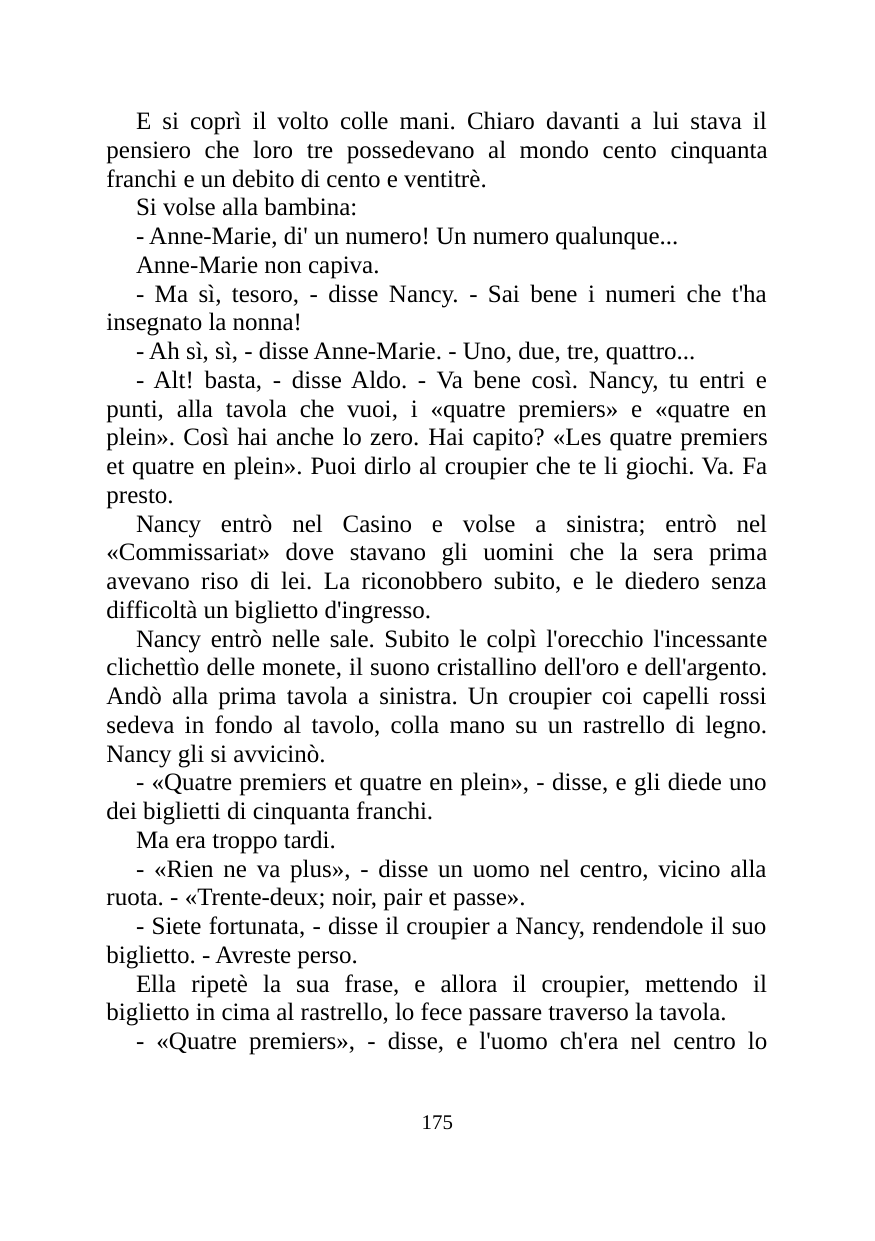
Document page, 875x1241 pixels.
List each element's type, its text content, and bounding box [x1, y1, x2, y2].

text - «Rien ne va plus», - disse un uomo nel centro, vicino alla ruota. - «Trente-deux; noir, pair et passe». [106, 854, 768, 911]
text - «Quatre premiers», - disse, e l'uomo ch'era nel centro lo [106, 1026, 768, 1055]
text - Alt! basta, - disse Aldo. - Va bene così. Nancy, tu entri e punti, alla tavola che vuoi, i «quatre premiers» e «quatre en plein». Così hai anche lo zero. Hai capito? «Les quatre premiers et quatre en plein». Puoi dirlo al croupier che te li giochi. Va. Fa presto. [106, 365, 768, 509]
text - Ma sì, tesoro, - disse Nancy. - Sai bene i numeri che t'ha insegnato la nonna! [106, 279, 768, 336]
text - «Quatre premiers et quatre en plein», - disse, e gli diede uno dei biglietti di cinquanta franchi. [106, 767, 768, 825]
text E si coprì il volto colle mani. Chiaro davanti a lui stava il pensiero che loro tre possedevano al mondo cento cinquanta franchi e un debito di cento e ventitrè. [106, 106, 768, 192]
text Nancy entrò nelle sale. Subito le colpì l'orecchio l'incessante clichettìo delle monete, il suono cristallino dell'oro e dell'argento. Andò alla prima tavola a sinistra. Un croupier coi capelli rossi sedeva in fondo al tavolo, colla mano su un rastrello di legno. Nancy gli si avvicinò. [106, 624, 768, 767]
text Si volse alla bambina: [106, 192, 768, 221]
text Nancy entrò nel Casino e volse a sinistra; entrò nel «Commissariat» dove stavano gli uomini che la sera prima avevano riso di lei. La riconobbero subito, e le diedero senza difficoltà un biglietto d'ingresso. [106, 509, 768, 624]
text - Siete fortunata, - disse il croupier a Nancy, rendendole il suo biglietto. - Avreste perso. [106, 911, 768, 969]
text - Ah sì, sì, - disse Anne-Marie. - Uno, due, tre, quattro... [106, 336, 768, 365]
text Ma era troppo tardi. [106, 825, 768, 854]
text Ella ripetè la sua frase, e allora il croupier, mettendo il biglietto in cima al rastrello, lo fece passare traverso la tavola. [106, 969, 768, 1026]
text Anne-Marie non capiva. [106, 250, 768, 279]
text - Anne-Marie, di' un numero! Un numero qualunque... [106, 221, 768, 250]
